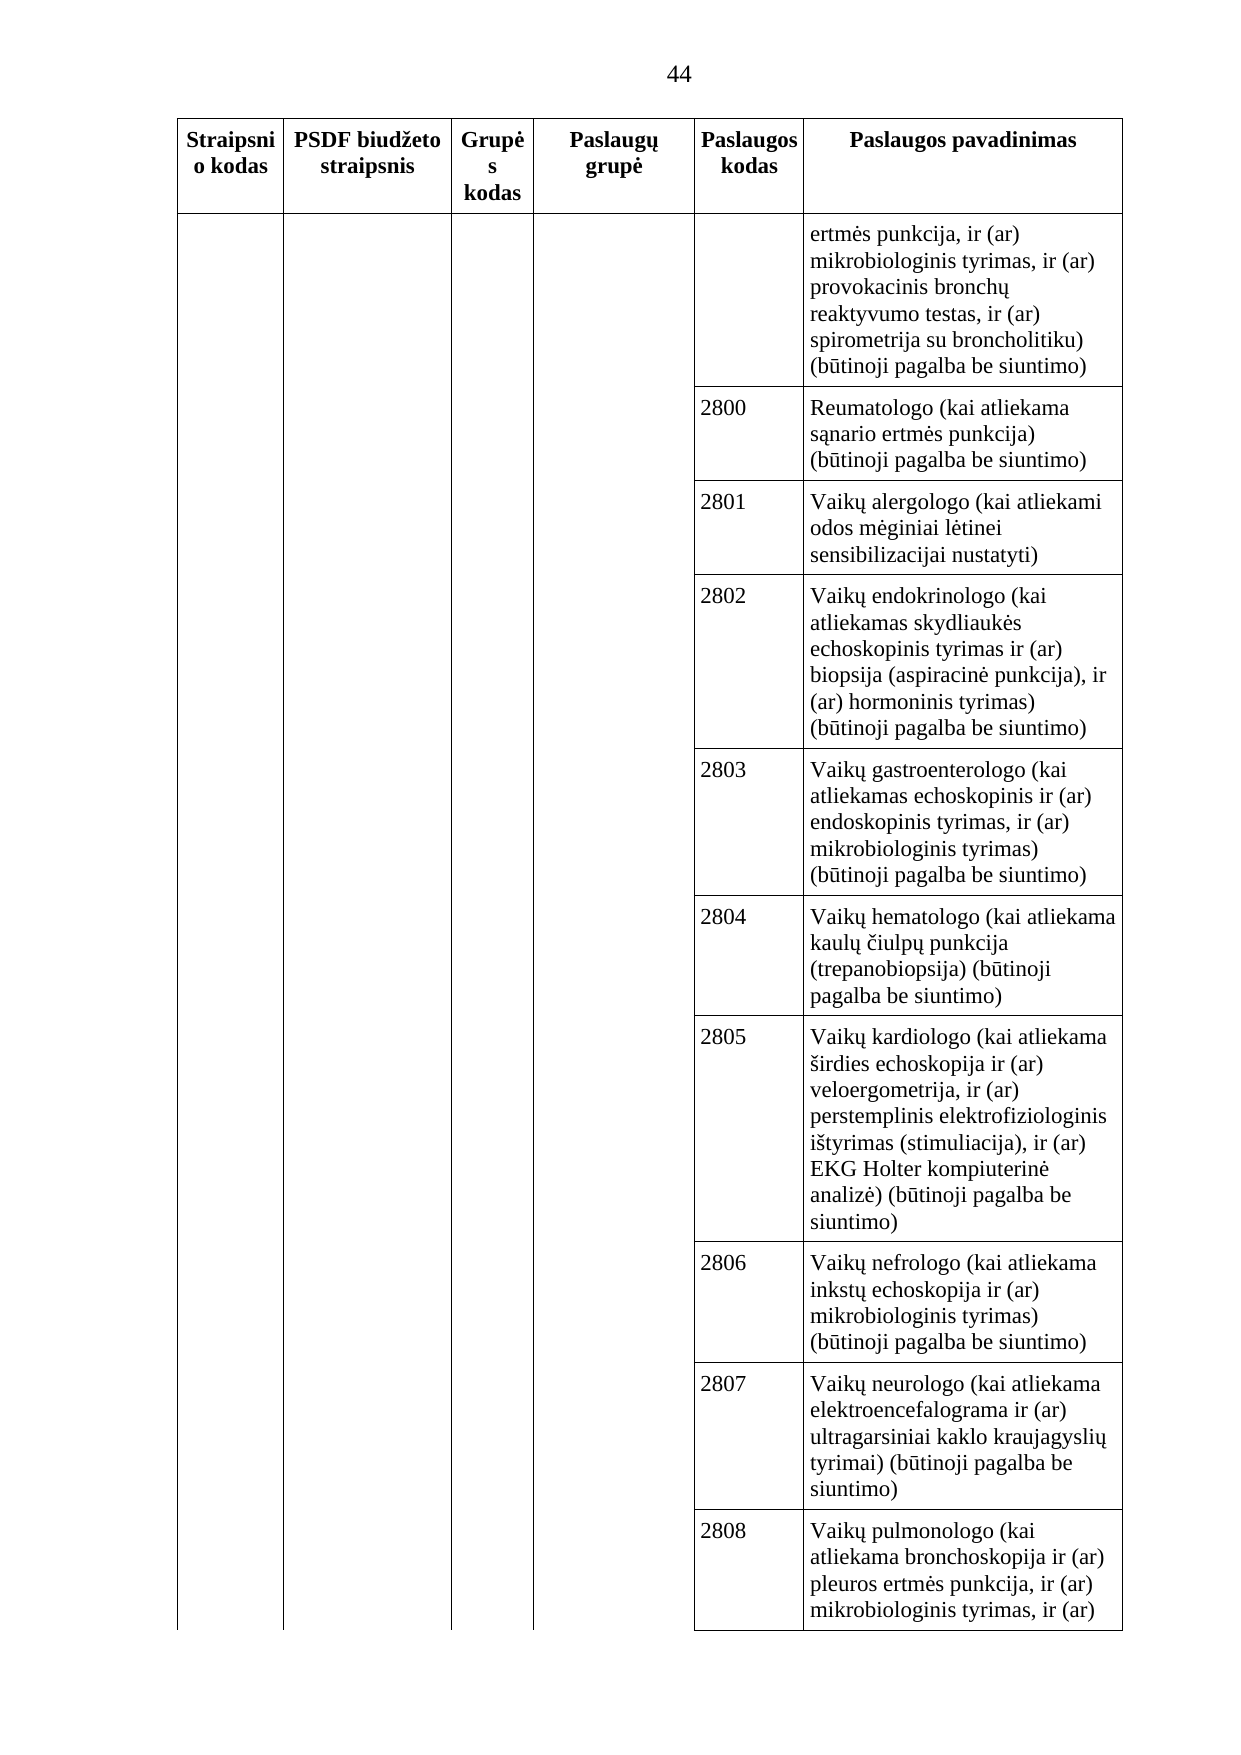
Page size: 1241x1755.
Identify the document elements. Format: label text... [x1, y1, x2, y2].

table_cell [452, 1015, 533, 1241]
table_cell [452, 895, 533, 1015]
table_cell [284, 748, 451, 894]
table_cell [534, 1509, 694, 1629]
table_cell [452, 480, 533, 574]
table_cell [178, 748, 283, 894]
table_cell [284, 386, 451, 480]
table_cell [178, 1241, 283, 1362]
table_cell [284, 1015, 451, 1241]
table_cell [534, 748, 694, 894]
table_cell [178, 574, 283, 748]
table_cell [178, 386, 283, 480]
table_cell 2807 [695, 1363, 803, 1509]
table_cell Vaikų gastroenterologo (kai atliekamas echoskopinis ir (ar) endoskopinis tyrimas, ir (ar) mikrobiologinis tyrimas) (būtinoji pagalba be siuntimo) [804, 749, 1122, 894]
table_cell [534, 1362, 694, 1509]
table_cell [284, 574, 451, 748]
table_cell [178, 214, 283, 386]
table_cell [452, 1509, 533, 1629]
table_cell [178, 1509, 283, 1629]
table_cell Vaikų hematologo (kai atliekama kaulų čiulpų punkcija (trepanobiopsija) (būtinoji pagalba be siuntimo) [804, 896, 1122, 1015]
table_cell [284, 1362, 451, 1509]
table_header Straipsnio kodas [178, 119, 283, 212]
table_cell Vaikų nefrologo (kai atliekama inkstų echoskopija ir (ar) mikrobiologinis tyrimas) (būtinoji pagalba be siuntimo) [804, 1242, 1122, 1362]
table_cell [452, 386, 533, 480]
table_cell Vaikų endokrinologo (kai atliekamas skydliaukės echoskopinis tyrimas ir (ar) biopsija (aspiracinė punkcija), ir (ar) hormoninis tyrimas) (būtinoji pagalba be siuntimo) [804, 575, 1122, 748]
table_header Paslaugų grupė [534, 119, 694, 212]
table_cell [284, 1509, 451, 1629]
table_cell 2806 [695, 1242, 803, 1362]
table_cell [534, 1015, 694, 1241]
table_cell [534, 214, 694, 386]
table_cell [178, 1362, 283, 1509]
table_cell [178, 895, 283, 1015]
table_cell ertmės punkcija, ir (ar) mikrobiologinis tyrimas, ir (ar) provokacinis bronchų reaktyvumo testas, ir (ar) spirometrija su broncholitiku) (būtinoji pagalba be siuntimo) [804, 214, 1122, 386]
table_cell [178, 1015, 283, 1241]
table_cell [452, 748, 533, 894]
table_cell [452, 1241, 533, 1362]
table_cell [452, 574, 533, 748]
table_cell [534, 574, 694, 748]
table_cell [284, 1241, 451, 1362]
table_cell [452, 214, 533, 386]
table_cell Vaikų neurologo (kai atliekama elektroencefalograma ir (ar) ultragarsiniai kaklo kraujagyslių tyrimai) (būtinoji pagalba be siuntimo) [804, 1363, 1122, 1509]
table_cell [695, 214, 803, 386]
table_cell 2800 [695, 387, 803, 480]
table_cell Vaikų kardiologo (kai atliekama širdies echoskopija ir (ar) veloergometrija, ir (ar) perstemplinis elektrofiziologinis ištyrimas (stimuliacija), ir (ar) EKG Holter kompiuterinė analizė) (būtinoji pagalba be siuntimo) [804, 1016, 1122, 1241]
table_cell Vaikų alergologo (kai atliekami odos mėginiai lėtinei sensibilizacijai nustatyti) [804, 481, 1122, 574]
table_cell [452, 1362, 533, 1509]
table_cell Vaikų pulmonologo (kai atliekama bronchoskopija ir (ar) pleuros ertmės punkcija, ir (ar) mikrobiologinis tyrimas, ir (ar) [804, 1510, 1122, 1629]
table_cell 2801 [695, 481, 803, 574]
table_cell Reumatologo (kai atliekama sąnario ertmės punkcija) (būtinoji pagalba be siuntimo) [804, 387, 1122, 480]
table_cell 2804 [695, 896, 803, 1015]
table_cell 2808 [695, 1510, 803, 1629]
table_header Paslaugos kodas [695, 119, 803, 212]
table_cell [534, 895, 694, 1015]
table_cell [284, 480, 451, 574]
table_cell 2803 [695, 749, 803, 894]
table_cell [284, 895, 451, 1015]
table_header Grupės kodas [452, 119, 533, 212]
table_cell [534, 386, 694, 480]
table_cell [284, 214, 451, 386]
table_cell [534, 1241, 694, 1362]
table_cell 2805 [695, 1016, 803, 1241]
table_cell [178, 480, 283, 574]
table_cell [534, 480, 694, 574]
table_header PSDF biudžeto straipsnis [284, 119, 451, 212]
table_header Paslaugos pavadinimas [804, 119, 1122, 212]
table_cell 2802 [695, 575, 803, 748]
